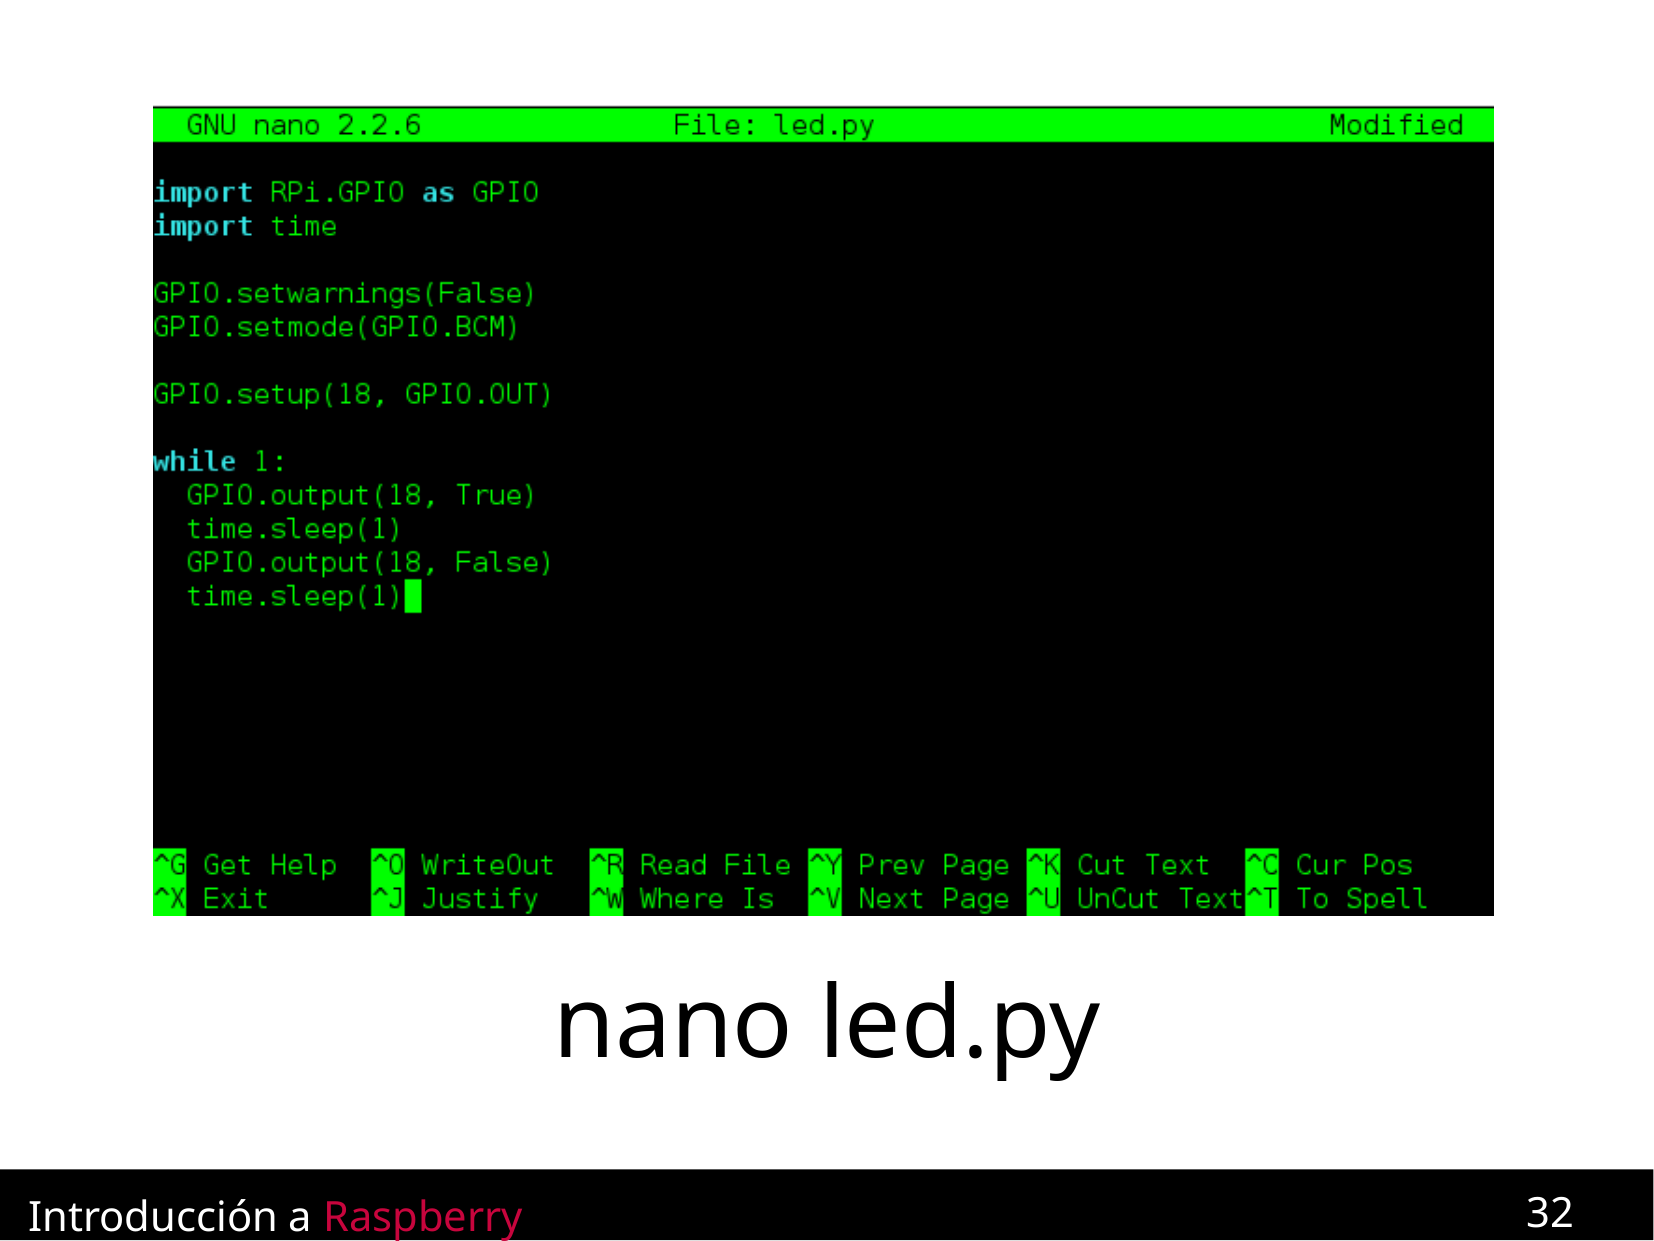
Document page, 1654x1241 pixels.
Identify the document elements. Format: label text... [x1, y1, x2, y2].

text_box [1521, 1175, 1654, 1241]
text_box [0, 1169, 1654, 1241]
picture [153, 105, 1494, 916]
text_box Introducción a Raspberry Pi [13, 1179, 556, 1241]
title nano led.py [82, 915, 1572, 1123]
